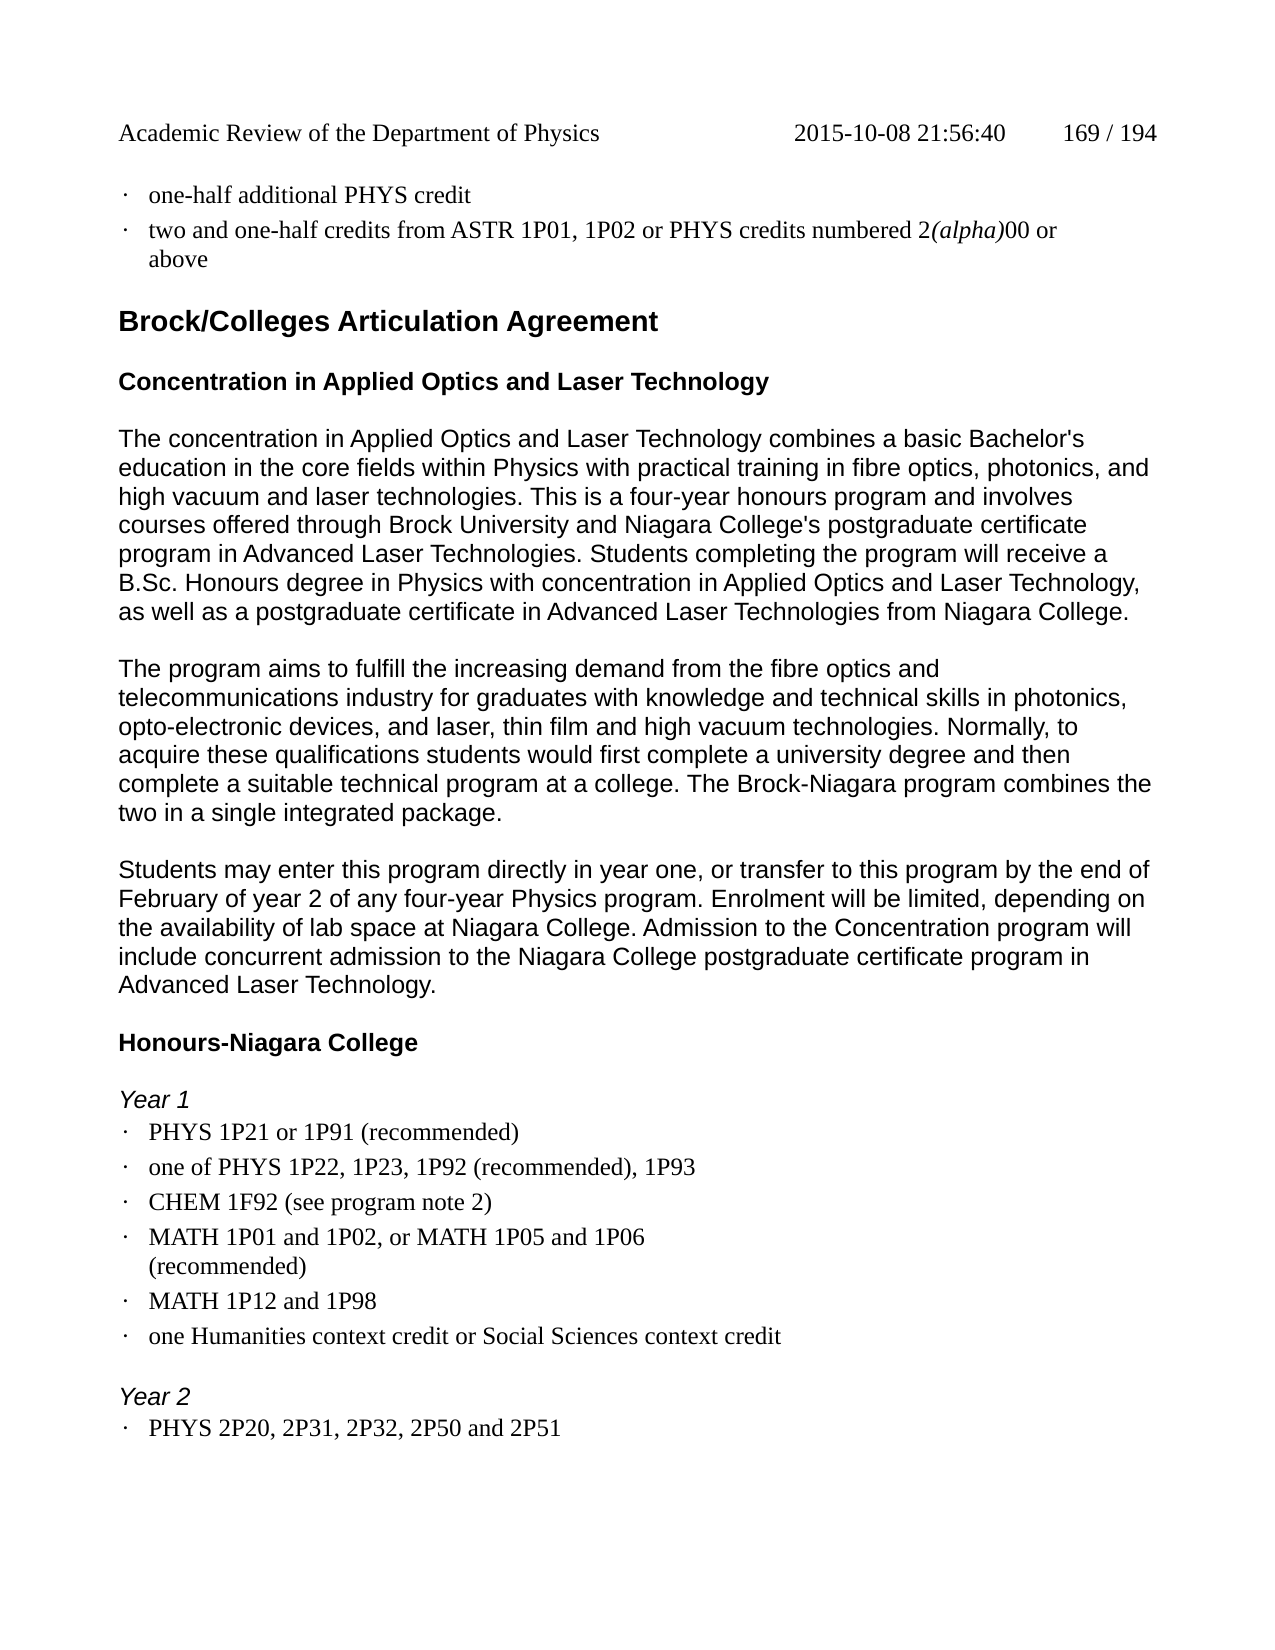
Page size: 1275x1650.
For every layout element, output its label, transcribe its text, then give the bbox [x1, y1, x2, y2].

table_cell MATH 1P01 and 1P02, or MATH 1P05 and 1P06 (recommended) [145, 1219, 811, 1283]
table_cell two and one-half credits from ASTR 1P01, 1P02 or PHYS credits numbered 2(alpha)00 or above [145, 212, 1120, 276]
table_cell one Humanities context credit or Social Sciences context credit [145, 1318, 811, 1353]
table_cell one of PHYS 1P22, 1P23, 1P92 (recommended), 1P93 [145, 1149, 811, 1184]
table_cell · [118, 1318, 145, 1353]
table_cell · [118, 212, 145, 276]
table_header PHYS 2P20, 2P31, 2P32, 2P50 and 2P51 [145, 1410, 962, 1445]
table_header · [118, 1410, 145, 1445]
table_cell · [118, 177, 145, 212]
text Year 2 [118, 1353, 1157, 1410]
table_cell · [118, 1219, 145, 1283]
table_cell · [118, 1184, 145, 1219]
table_cell · [118, 1149, 145, 1184]
table_cell · [118, 1283, 145, 1318]
table_cell one-half additional PHYS credit [145, 177, 1120, 212]
table_header PHYS 1P21 or 1P91 (recommended) [145, 1114, 811, 1149]
table_cell CHEM 1F92 (see program note 2) [145, 1184, 811, 1219]
table_cell MATH 1P12 and 1P98 [145, 1283, 811, 1318]
text Brock/Colleges Articulation Agreement Concentration in Applied Optics and Laser Technology The concentration in Applied Optics and Laser Technology combines a basic Bachelor's education in the core fields within Physics with practical training in fibre optics, photonics, and high vacuum and laser technologies. This is a four-year honours program and involves courses offered through Brock University and Niagara College's postgraduate certificate program in Advanced Laser Technologies. Students completing the program will receive a B.Sc. Honours degree in Physics with concentration in Applied Optics and Laser Technology, as well as a postgraduate certificate in Advanced Laser Technologies from Niagara College. The program aims to fulfill the increasing demand from the fibre optics and telecommunications industry for graduates with knowledge and technical skills in photonics, opto-electronic devices, and laser, thin film and high vacuum technologies. Normally, to acquire these qualifications students would first complete a university degree and then complete a suitable technical program at a college. The Brock-Niagara program combines the two in a single integrated package. Students may enter this program directly in year one, or transfer to this program by the end of February of year 2 of any four-year Physics program. Enrolment will be limited, depending on the availability of lab space at Niagara College. Admission to the Concentration program will include concurrent admission to the Niagara College postgraduate certificate program in Advanced Laser Technology. Honours-Niagara College Year 1 [118, 276, 1157, 1114]
table_header · [118, 1114, 145, 1149]
